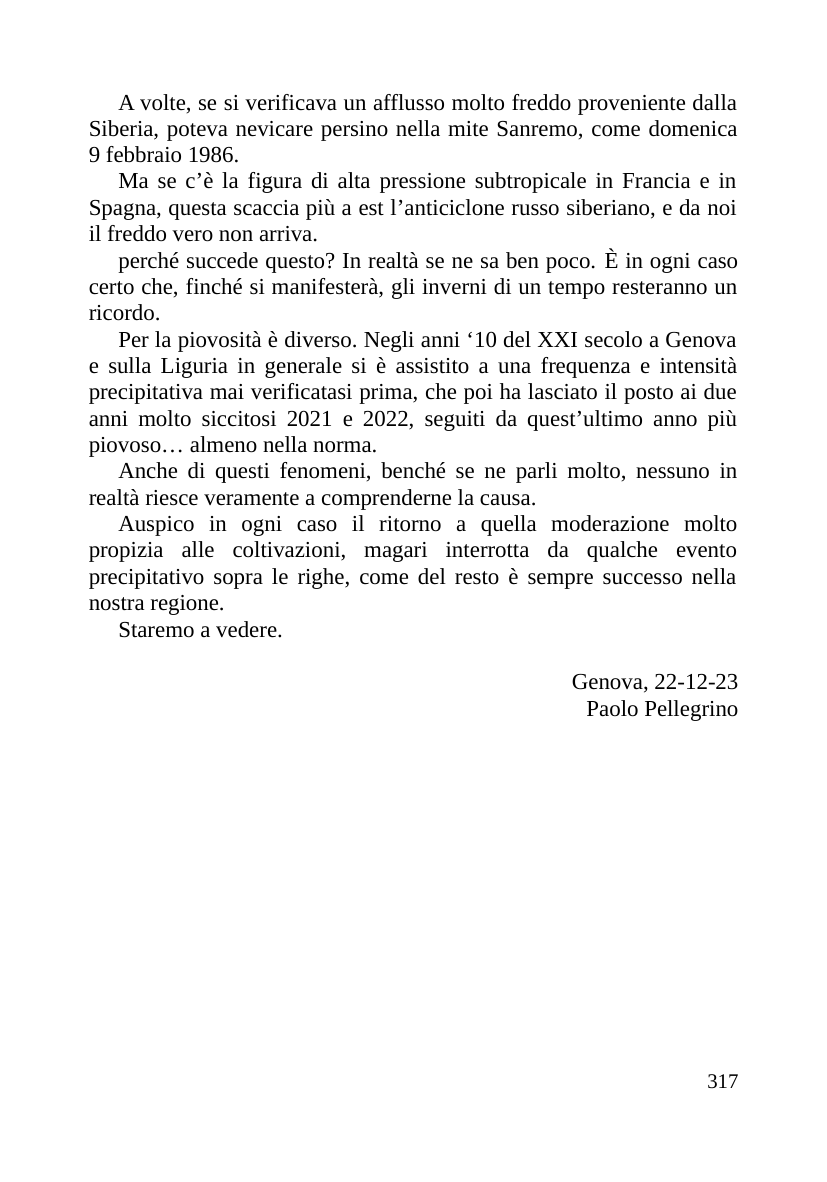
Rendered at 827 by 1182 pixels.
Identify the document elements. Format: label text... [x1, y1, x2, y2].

text A volte, se si verificava un afflusso molto freddo proveniente dalla Siberia, poteva nevicare persino nella mite Sanremo, come domenica 9 febbraio 1986. [88, 88, 738, 168]
text Staremo a vedere. [88, 616, 738, 642]
text Paolo Pellegrino [88, 695, 738, 721]
text Anche di questi fenomeni, benché se ne parli molto, nessuno in realtà riesce veramente a comprenderne la causa. [88, 457, 738, 510]
text Auspico in ogni caso il ritorno a quella moderazione molto propizia alle coltivazioni, magari interrotta da qualche evento precipitativo sopra le righe, come del resto è sempre successo nella nostra regione. [88, 510, 738, 616]
text perché succede questo? In realtà se ne sa ben poco. è in ogni caso certo che, finché si manifesterà, gli inverni di un tempo resteranno un ricordo. [88, 247, 738, 326]
text Ma se c’è la figura di alta pressione subtropicale in Francia e in Spagna, questa scaccia più a est l’anticiclone russo siberiano, e da noi il freddo vero non arriva. [88, 168, 738, 247]
text Genova, 22-12-23 [88, 668, 738, 695]
text Per la piovosità è diverso. Negli anni ‘10 del XXI secolo a Genova e sulla Liguria in generale si è assistito a una frequenza e intensità precipitativa mai verificatasi prima, che poi ha lasciato il posto ai due anni molto siccitosi 2021 e 2022, seguiti da quest’ultimo anno più piovoso… almeno nella norma. [88, 326, 738, 457]
